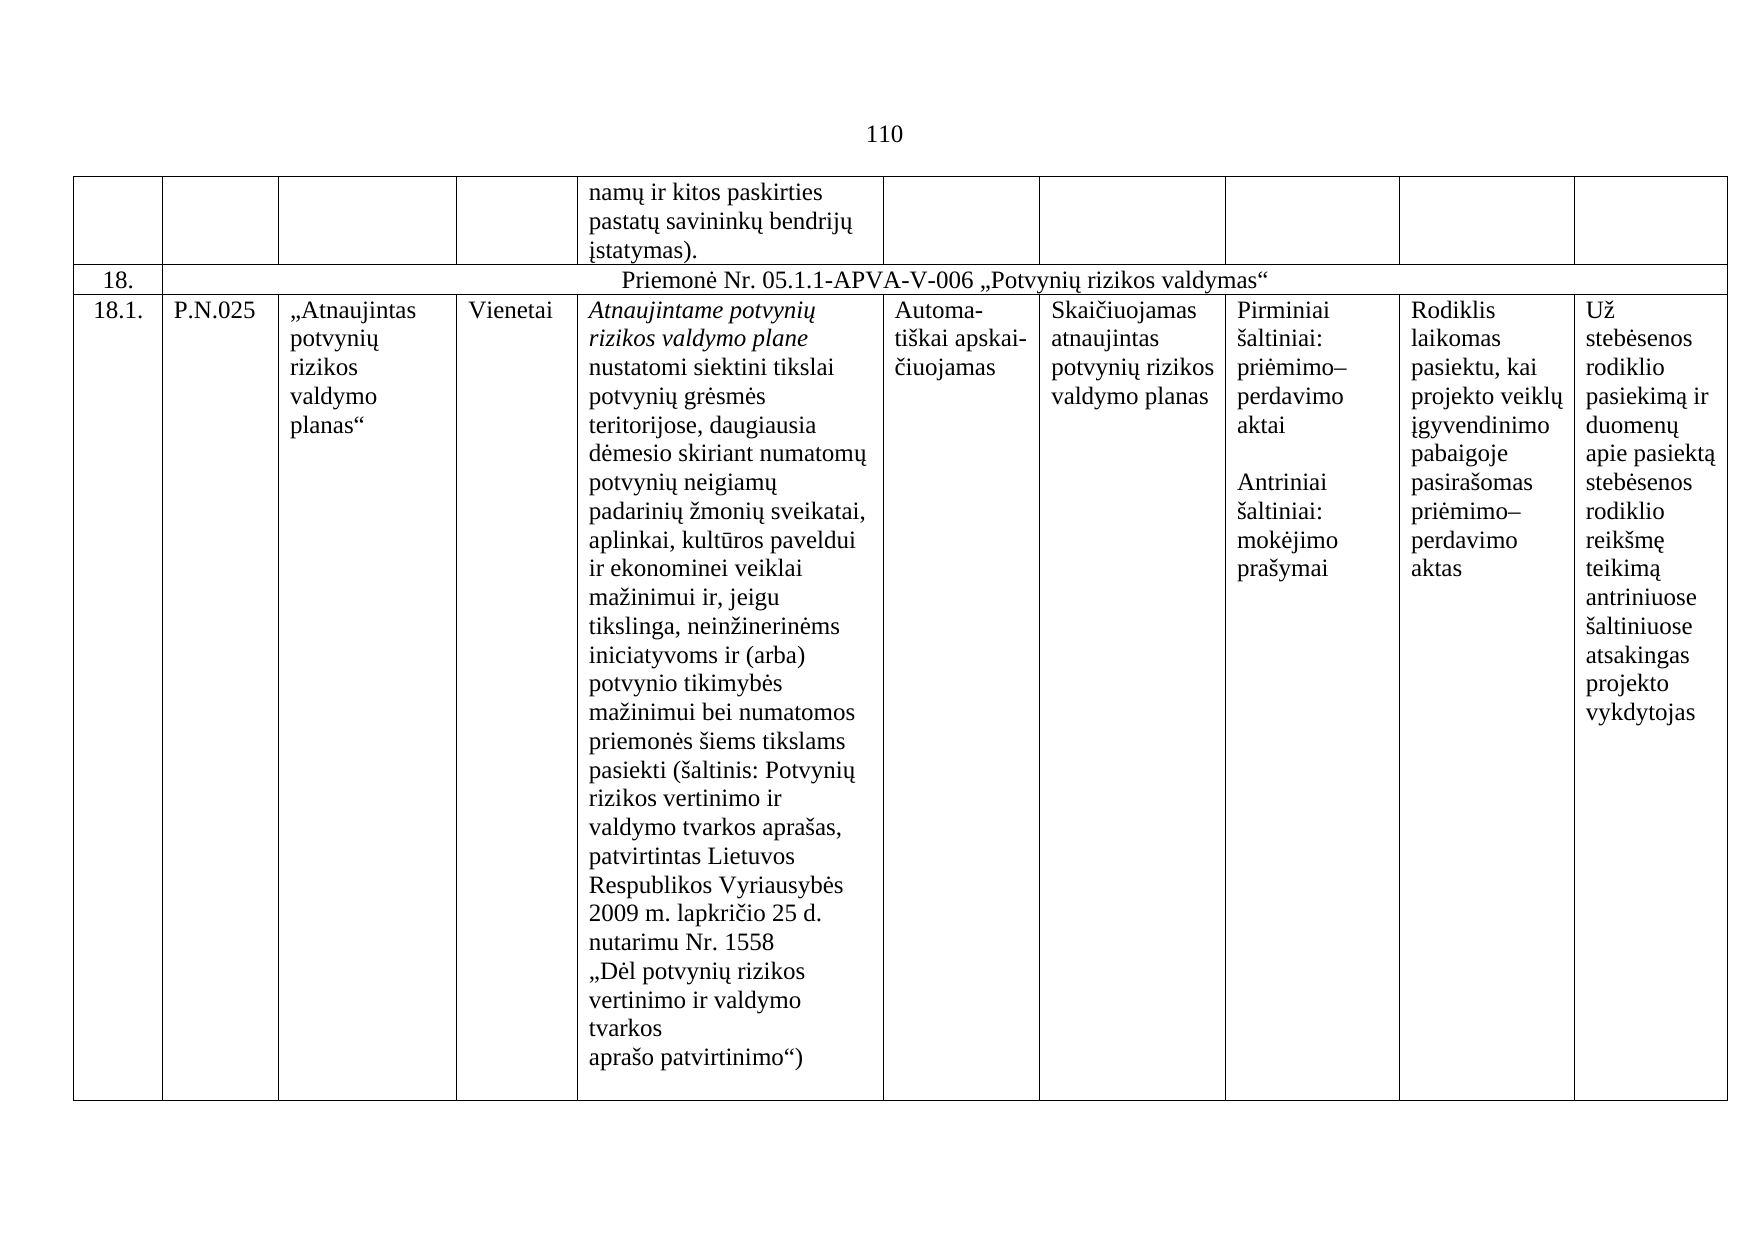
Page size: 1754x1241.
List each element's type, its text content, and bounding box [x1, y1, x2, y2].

table_cell Priemonė Nr. 05.1.1-APVA-V-006 „Potvynių rizikos valdymas“ [163, 265, 1727, 294]
table_cell [1040, 177, 1225, 263]
table_cell P.N.025 [163, 295, 278, 1100]
table_cell Automa-tiškai apskai-čiuojamas [884, 295, 1039, 1100]
table_cell [1575, 177, 1727, 263]
table_cell namų ir kitos paskirties pastatų savininkų bendrijų įstatymas). [578, 177, 883, 263]
table_cell 18.1. [74, 295, 162, 1100]
table_cell [884, 177, 1039, 263]
table_cell Skaičiuojamas atnaujintas potvynių rizikos valdymo planas [1040, 295, 1225, 1100]
table_cell Vienetai [457, 295, 577, 1100]
table_cell „Atnaujintas potvynių rizikos valdymo planas“ [279, 295, 456, 1100]
table_cell [1226, 177, 1399, 263]
table_cell 18. [74, 265, 162, 294]
table_cell Atnaujintame potvynių rizikos valdymo plane nustatomi siektini tikslai potvynių grėsmės teritorijose, daugiausia dėmesio skiriant numatomų potvynių neigiamų padarinių žmonių sveikatai, aplinkai, kultūros paveldui ir ekonominei veiklai mažinimui ir, jeigu tikslinga, neinžinerinėms iniciatyvoms ir (arba) potvynio tikimybės mažinimui bei numatomos priemonės šiems tikslams pasiekti (šaltinis: Potvynių rizikos vertinimo ir valdymo tvarkos aprašas, patvirtintas Lietuvos Respublikos Vyriausybės 2009 m. lapkričio 25 d. nutarimu Nr. 1558 „Dėl potvynių rizikos vertinimo ir valdymo tvarkos aprašo patvirtinimo“) [578, 295, 883, 1100]
table_cell [74, 177, 162, 263]
table_cell [1400, 177, 1574, 263]
table_cell [457, 177, 577, 263]
table_cell Už stebėsenos rodiklio pasiekimą ir duomenų apie pasiektą stebėsenos rodiklio reikšmę teikimą antriniuose šaltiniuose atsakingas projekto vykdytojas [1575, 295, 1727, 1100]
table_cell Pirminiai šaltiniai: priėmimo–perdavimo aktai Antriniai šaltiniai: mokėjimo prašymai [1226, 295, 1399, 1100]
table_cell Rodiklis laikomas pasiektu, kai projekto veiklų įgyvendinimo pabaigoje pasirašomas priėmimo–perdavimo aktas [1400, 295, 1574, 1100]
table_cell [163, 177, 278, 263]
table_cell [279, 177, 456, 263]
